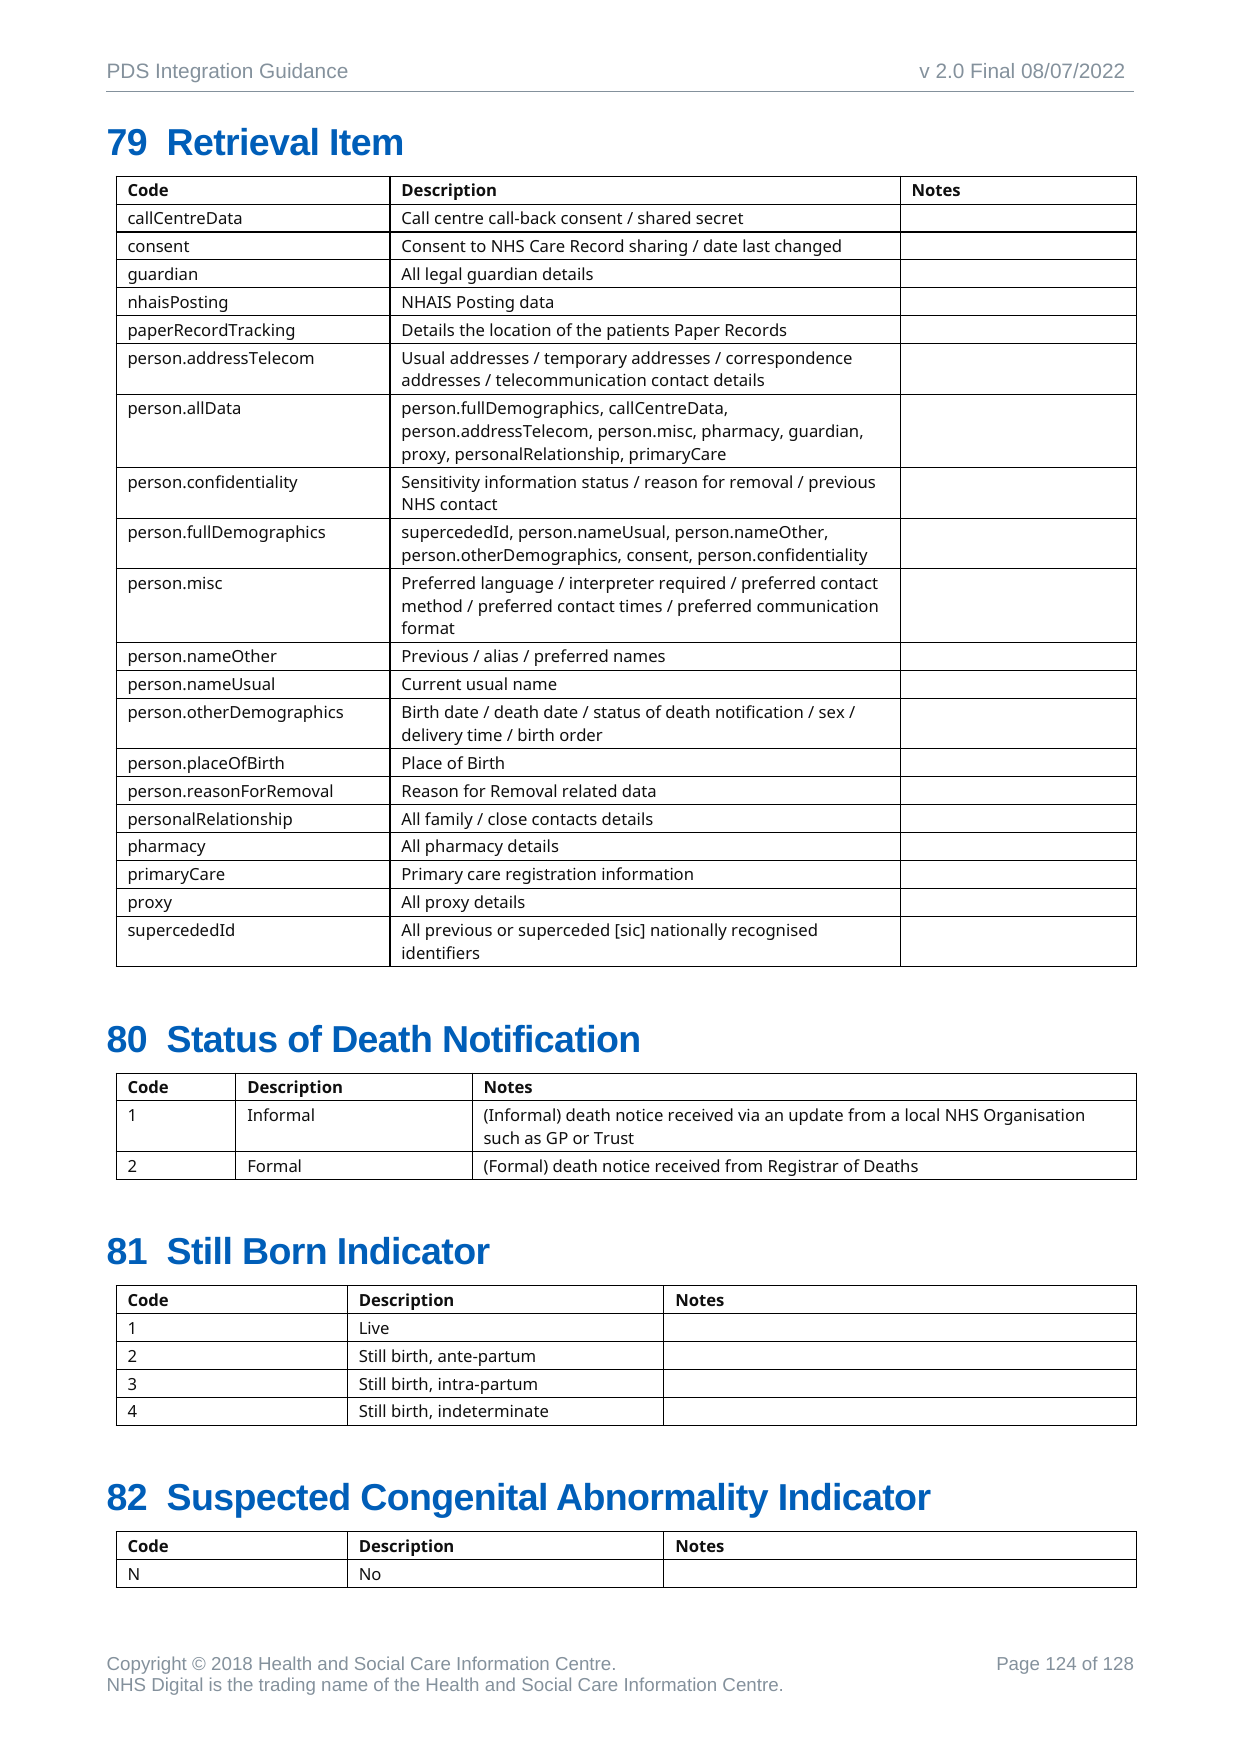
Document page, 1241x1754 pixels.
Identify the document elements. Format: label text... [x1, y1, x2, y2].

table_cell [664, 1342, 1136, 1369]
table_cell Informal [236, 1101, 472, 1151]
table_header Notes [901, 177, 1136, 203]
table_cell 1 [117, 1314, 347, 1341]
table_header Description [348, 1286, 663, 1313]
table_cell N [117, 1560, 347, 1587]
table_cell callCentreData [117, 205, 389, 231]
subtitle Still Born Indicator [106, 1229, 1134, 1273]
table_cell 3 [117, 1370, 347, 1397]
subtitle Status of Death Notification [106, 1017, 1134, 1060]
table_cell person.misc [117, 569, 389, 642]
table_header Code [117, 1532, 347, 1559]
table_header Notes [664, 1286, 1136, 1313]
table_cell Consent to NHS Care Record sharing / date last changed [391, 233, 900, 259]
table_cell [901, 260, 1136, 287]
table_cell Usual addresses / temporary addresses / correspondence addresses / telecommunication contact details [391, 344, 900, 394]
table_cell Previous / alias / preferred names [391, 643, 900, 669]
table_cell 1 [117, 1101, 235, 1151]
table_cell supercededId, person.nameUsual, person.nameOther, person.otherDemographics, consent, person.confidentiality [391, 519, 900, 568]
table_header Code [117, 177, 389, 203]
table_header Description [348, 1532, 663, 1559]
table_cell All family / close contacts details [391, 805, 900, 832]
table_cell Still birth, indeterminate [348, 1398, 663, 1425]
table_cell person.addressTelecom [117, 344, 389, 394]
subtitle Retrieval Item [106, 120, 1134, 163]
table_cell 2 [117, 1152, 235, 1179]
table_cell [901, 749, 1136, 776]
table_header Description [236, 1074, 472, 1100]
table_cell [901, 805, 1136, 832]
table_cell All proxy details [391, 889, 900, 916]
table_cell [901, 699, 1136, 748]
table_cell 4 [117, 1398, 347, 1425]
table_cell [901, 889, 1136, 916]
table_cell All previous or superceded [sic] nationally recognised identifiers [391, 917, 900, 966]
table_header Code [117, 1286, 347, 1313]
table_cell [901, 833, 1136, 860]
table_cell 2 [117, 1342, 347, 1369]
table_cell Place of Birth [391, 749, 900, 776]
table_cell [901, 344, 1136, 394]
table_cell [901, 643, 1136, 669]
table_cell person.allData [117, 395, 389, 467]
table_cell paperRecordTracking [117, 316, 389, 343]
table_cell supercededId [117, 917, 389, 966]
table_cell Current usual name [391, 671, 900, 697]
table_cell guardian [117, 260, 389, 287]
table_cell [901, 671, 1136, 697]
table_cell [901, 917, 1136, 966]
table_cell Still birth, ante-partum [348, 1342, 663, 1369]
table_cell Still birth, intra-partum [348, 1370, 663, 1397]
table_cell (Formal) death notice received from Registrar of Deaths [473, 1152, 1136, 1179]
table_cell NHAIS Posting data [391, 288, 900, 315]
table_cell person.confidentiality [117, 468, 389, 518]
table_cell Call centre call-back consent / shared secret [391, 205, 900, 231]
table_cell Live [348, 1314, 663, 1341]
table_cell consent [117, 233, 389, 259]
table_cell person.nameOther [117, 643, 389, 669]
table_cell No [348, 1560, 663, 1587]
table_cell Details the location of the patients Paper Records [391, 316, 900, 343]
table_cell [901, 316, 1136, 343]
table_cell [901, 233, 1136, 259]
table_cell [901, 205, 1136, 231]
table_cell primaryCare [117, 861, 389, 888]
table_header Notes [473, 1074, 1136, 1100]
table_cell (Informal) death notice received via an update from a local NHS Organisation such as GP or Trust [473, 1101, 1136, 1151]
table_cell [901, 861, 1136, 888]
table_cell Birth date / death date / status of death notification / sex / delivery time / birth order [391, 699, 900, 748]
table_cell Reason for Removal related data [391, 777, 900, 804]
table_cell Primary care registration information [391, 861, 900, 888]
table_cell [901, 777, 1136, 804]
table_header Description [391, 177, 900, 203]
table_cell All legal guardian details [391, 260, 900, 287]
table_cell [664, 1314, 1136, 1341]
subtitle Suspected Congenital Abnormality Indicator [106, 1475, 1134, 1518]
table_header Code [117, 1074, 235, 1100]
table_cell Preferred language / interpreter required / preferred contact method / preferred contact times / preferred communication format [391, 569, 900, 642]
table_cell personalRelationship [117, 805, 389, 832]
table_header Notes [664, 1532, 1136, 1559]
table_cell person.nameUsual [117, 671, 389, 697]
table_cell person.reasonForRemoval [117, 777, 389, 804]
table_cell [664, 1560, 1136, 1587]
table_cell person.placeOfBirth [117, 749, 389, 776]
table_cell [901, 468, 1136, 518]
table_cell Sensitivity information status / reason for removal / previous NHS contact [391, 468, 900, 518]
table_cell nhaisPosting [117, 288, 389, 315]
table_cell All pharmacy details [391, 833, 900, 860]
table_cell [901, 519, 1136, 568]
table_cell [664, 1398, 1136, 1425]
table_cell person.fullDemographics, callCentreData, person.addressTelecom, person.misc, pharmacy, guardian, proxy, personalRelationship, primaryCare [391, 395, 900, 467]
table_cell Formal [236, 1152, 472, 1179]
table_cell proxy [117, 889, 389, 916]
table_cell [901, 395, 1136, 467]
table_cell pharmacy [117, 833, 389, 860]
table_cell [901, 288, 1136, 315]
table_cell person.otherDemographics [117, 699, 389, 748]
table_cell person.fullDemographics [117, 519, 389, 568]
table_cell [901, 569, 1136, 642]
table_cell [664, 1370, 1136, 1397]
